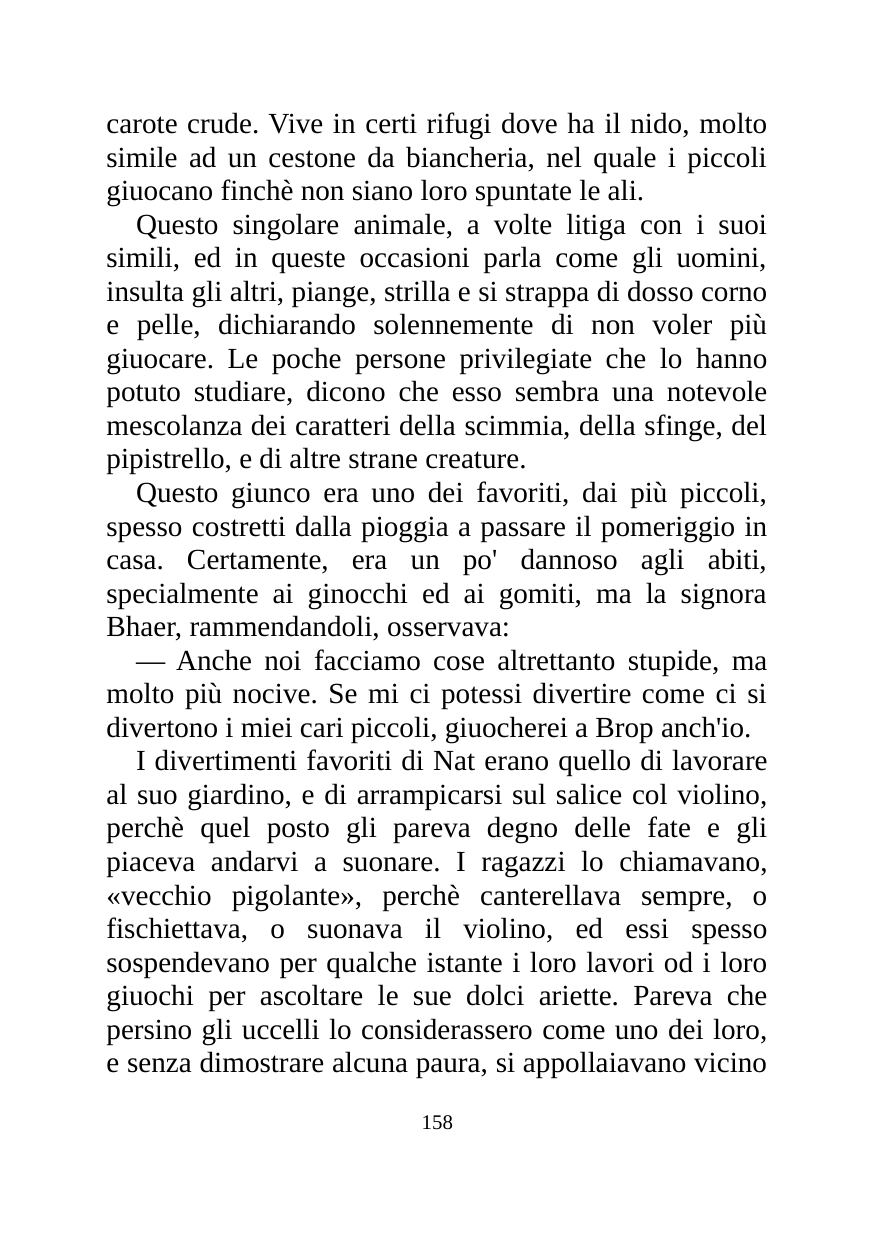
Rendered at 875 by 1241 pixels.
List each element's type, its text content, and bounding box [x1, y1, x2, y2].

text Questo singolare animale, a volte litiga con i suoi simili, ed in queste occasioni parla come gli uomini, insulta gli altri, piange, strilla e si strappa di dosso corno e pelle, dichiarando solennemente di non voler più giuocare. Le poche persone privilegiate che lo hanno potuto studiare, dicono che esso sembra una notevole mescolanza dei caratteri della scimmia, della sfinge, del pipistrello, e di altre strane creature. [106, 207, 768, 475]
text I divertimenti favoriti di Nat erano quello di lavorare al suo giardino, e di arrampicarsi sul salice col violino, perchè quel posto gli pareva degno delle fate e gli piaceva andarvi a suonare. I ragazzi lo chiamavano, «vecchio pigolante», perchè canterellava sempre, o fischiettava, o suonava il violino, ed essi spesso sospendevano per qualche istante i loro lavori od i loro giuochi per ascoltare le sue dolci ariette. Pareva che persino gli uccelli lo considerassero come uno dei loro, e senza dimostrare alcuna paura, si appollaiavano vicino [106, 743, 768, 1079]
text — Anche noi facciamo cose altrettanto stupide, ma molto più nocive. Se mi ci potessi divertire come ci si divertono i miei cari piccoli, giuocherei a Brop anch'io. [106, 643, 768, 743]
text Questo giunco era uno dei favoriti, dai più piccoli, spesso costretti dalla pioggia a passare il pomeriggio in casa. Certamente, era un po' dannoso agli abiti, specialmente ai ginocchi ed ai gomiti, ma la signora Bhaer, rammendandoli, osservava: [106, 475, 768, 643]
text carote crude. Vive in certi rifugi dove ha il nido, molto simile ad un cestone da biancheria, nel quale i piccoli giuocano finchè non siano loro spuntate le ali. [106, 106, 768, 207]
